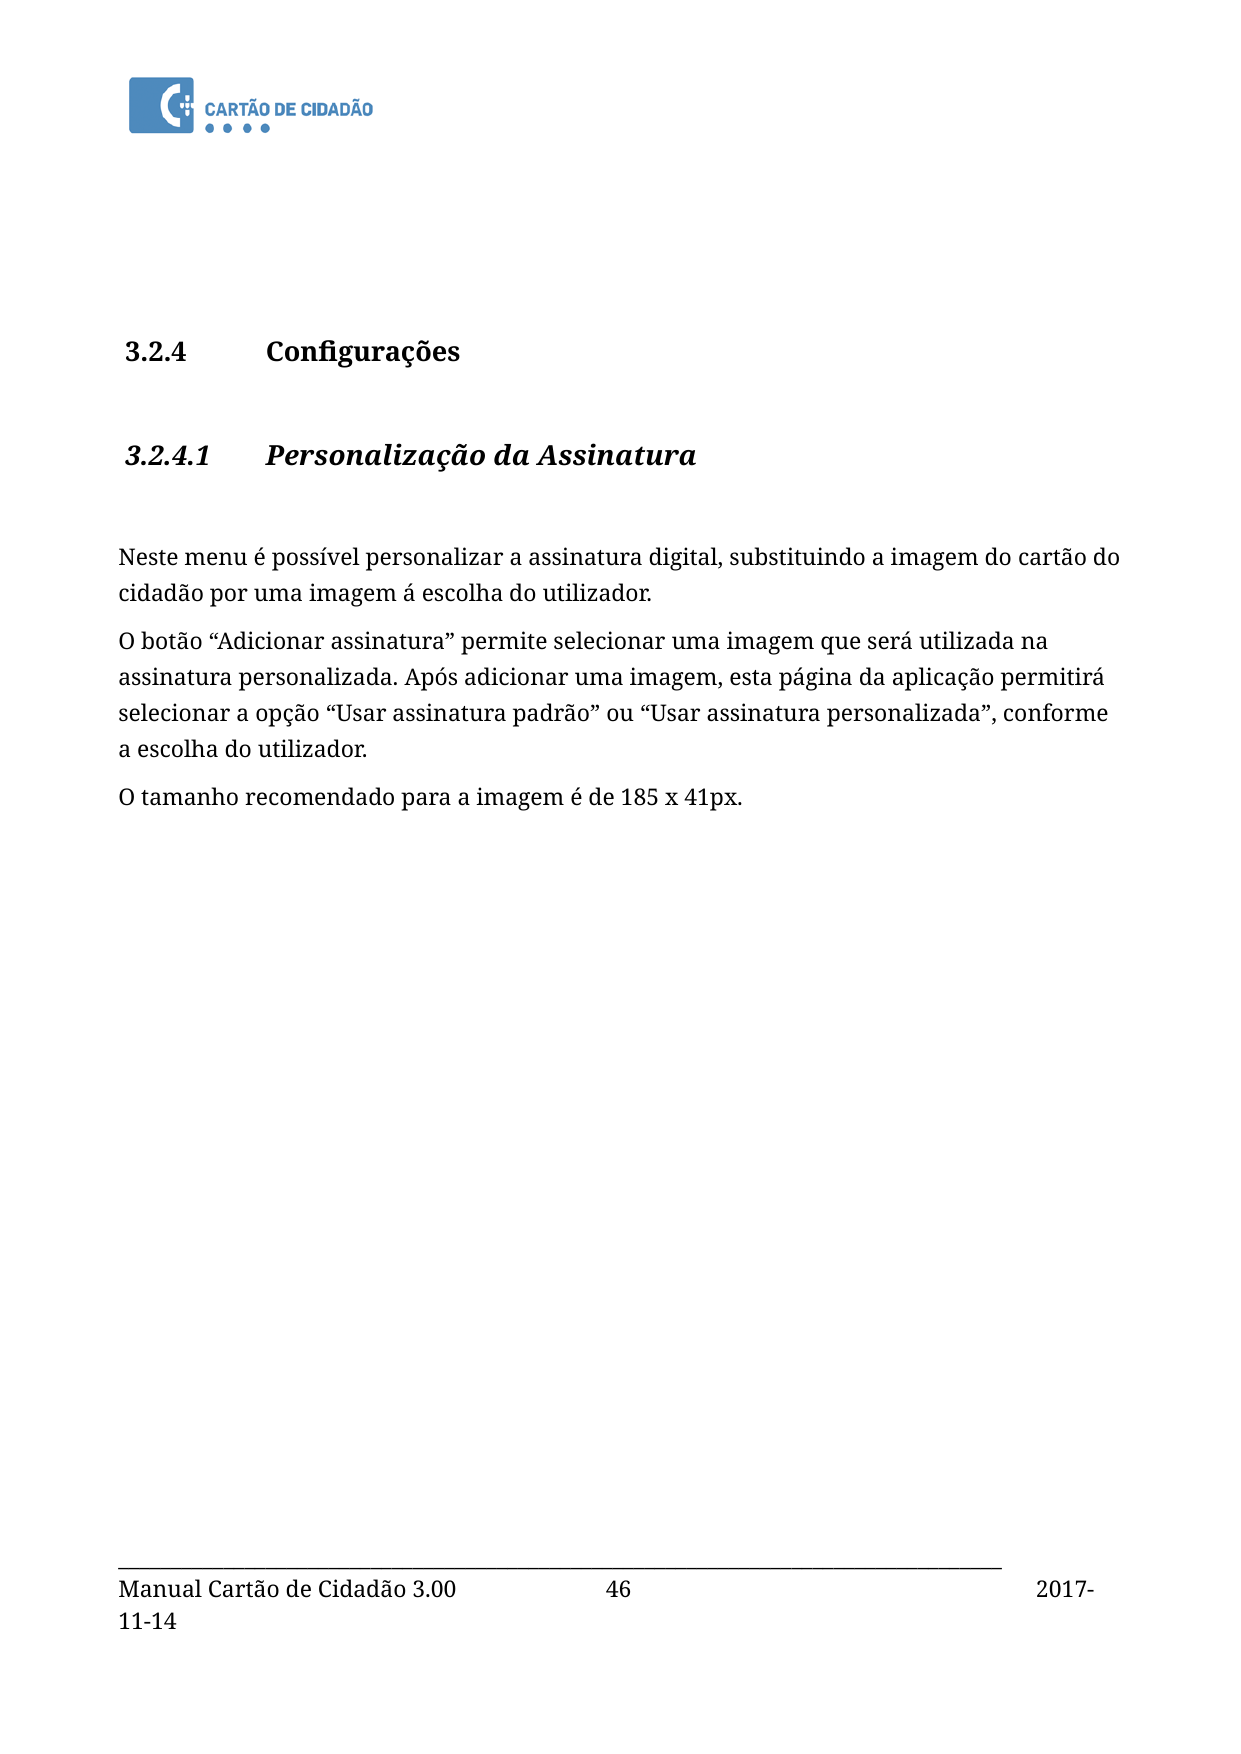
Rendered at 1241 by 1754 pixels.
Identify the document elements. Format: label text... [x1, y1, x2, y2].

picture [126, 71, 419, 141]
text Neste menu é possível personalizar a assinatura digital, substituindo a imagem do cartão do cidadão por uma imagem á escolha do utilizador. [118, 541, 1122, 608]
subtitle Configurações [118, 333, 1122, 370]
text O tamanho recomendado para a imagem é de 185 x 41px. [118, 781, 1122, 812]
text O botão “Adicionar assinatura” permite selecionar uma imagem que será utilizada na assinatura personalizada. Após adicionar uma imagem, esta página da aplicação permitirá selecionar a opção “Usar assinatura padrão” ou “Usar assinatura personalizada”, conforme a escolha do utilizador. [118, 625, 1122, 764]
subtitle Personalização da Assinatura [118, 436, 1122, 474]
